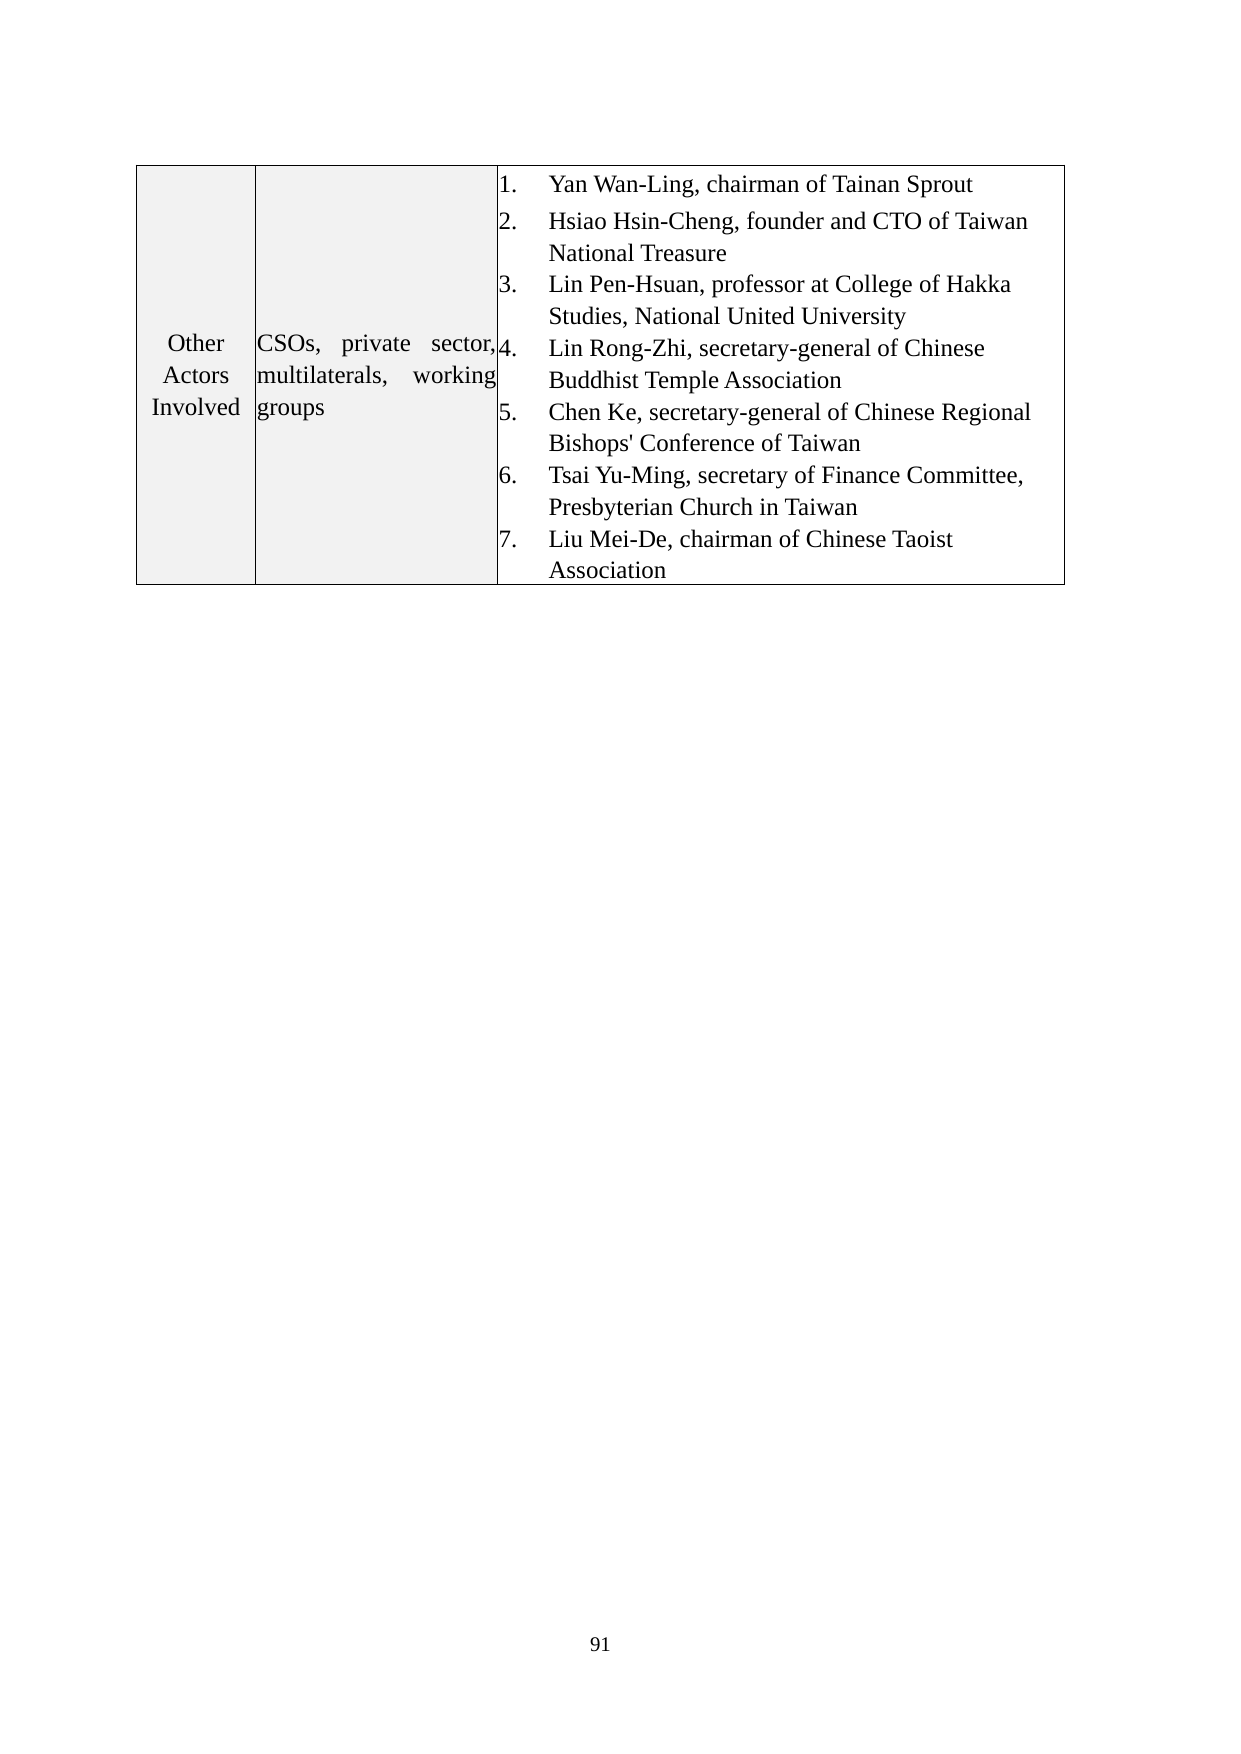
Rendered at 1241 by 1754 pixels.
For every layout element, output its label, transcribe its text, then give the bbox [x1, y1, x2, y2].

table_cell Other Actors Involved [137, 166, 255, 584]
table_cell CSOs, private sector, multilaterals, working groups [256, 166, 497, 584]
table_cell Yan Wan-Ling, chairman of Tainan Sprout Hsiao Hsin-Cheng, founder and CTO of Taiwan National Treasure Lin Pen-Hsuan, professor at College of Hakka Studies, National United University Lin Rong-Zhi, secretary-general of Chinese Buddhist Temple Association Chen Ke, secretary-general of Chinese Regional Bishops' Conference of Taiwan Tsai Yu-Ming, secretary of Finance Committee, Presbyterian Church in Taiwan Liu Mei-De, chairman of Chinese Taoist Association [498, 166, 1064, 584]
